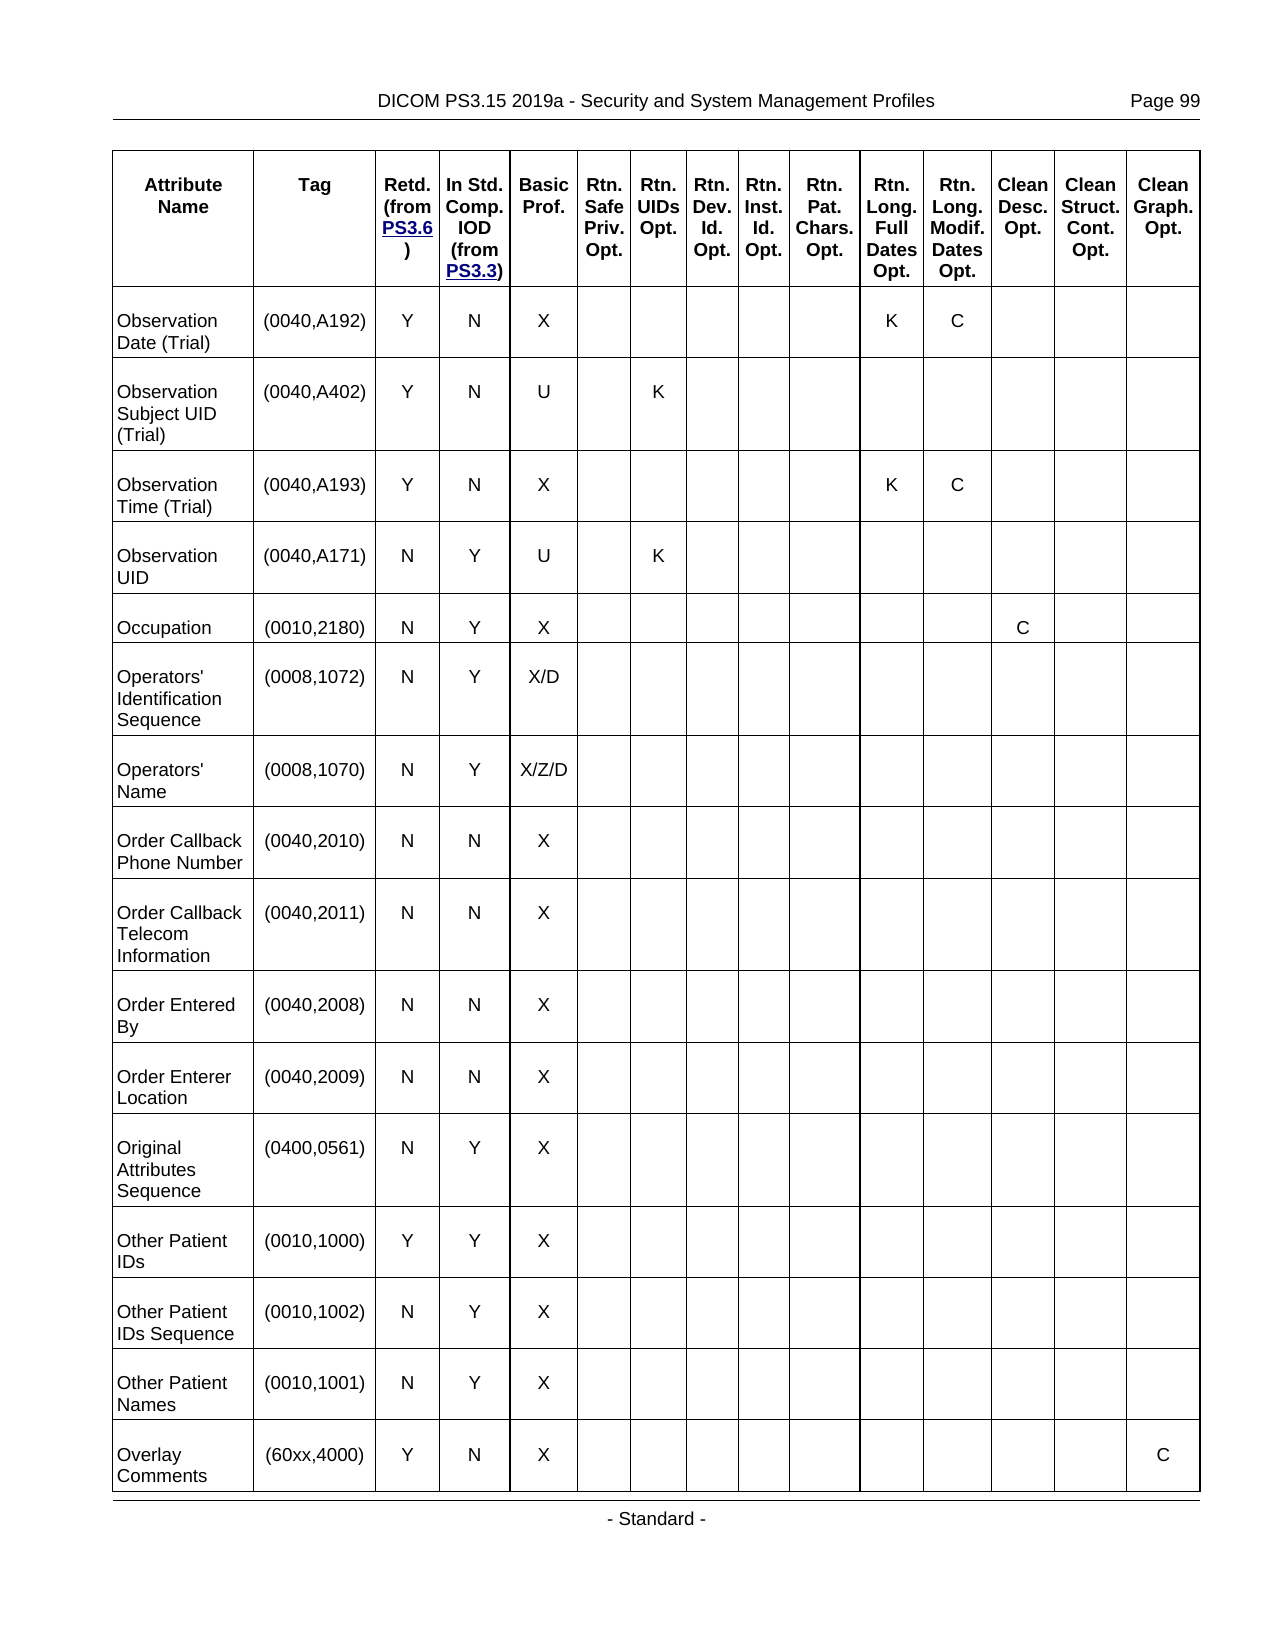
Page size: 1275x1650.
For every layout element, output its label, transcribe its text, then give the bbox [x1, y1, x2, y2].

table_cell [861, 879, 923, 970]
table_cell [790, 736, 859, 806]
table_cell K [631, 522, 686, 592]
table_cell X [511, 594, 577, 642]
table_cell [861, 522, 923, 592]
table_cell [924, 1278, 991, 1348]
table_cell N [376, 971, 439, 1042]
table_cell [739, 879, 789, 970]
table_cell [578, 971, 630, 1042]
table_cell [1127, 594, 1199, 642]
table_header Rtn. Safe Priv. Opt. [578, 151, 630, 286]
table_cell [1055, 287, 1126, 357]
table_cell [578, 736, 630, 806]
table_cell [790, 807, 859, 877]
table_cell [687, 287, 738, 357]
table_cell X [511, 1207, 577, 1277]
table_cell [1127, 1043, 1199, 1113]
table_cell (0010,1000) [254, 1207, 375, 1277]
table_cell Occupation [113, 594, 253, 642]
table_cell [992, 971, 1054, 1042]
table_cell [578, 594, 630, 642]
table_cell [739, 807, 789, 877]
table_cell X [511, 1349, 577, 1419]
table_cell Original Attributes Sequence [113, 1114, 253, 1206]
table_cell [1055, 1207, 1126, 1277]
table_cell [739, 1207, 789, 1277]
table_cell N [440, 807, 509, 877]
table_cell Other Patient IDs [113, 1207, 253, 1277]
table_cell Y [376, 1420, 439, 1491]
table_cell [992, 1420, 1054, 1491]
table_cell [861, 1207, 923, 1277]
table_cell (0008,1070) [254, 736, 375, 806]
table_cell [861, 1043, 923, 1113]
table_cell [861, 594, 923, 642]
table_cell (0040,2008) [254, 971, 375, 1042]
table_cell [924, 1207, 991, 1277]
table_cell [861, 807, 923, 877]
table_header Rtn. Inst. Id. Opt. [739, 151, 789, 286]
table_cell Operators' Identification Sequence [113, 643, 253, 735]
table_cell [578, 643, 630, 735]
table_cell N [440, 1043, 509, 1113]
table_cell [1055, 807, 1126, 877]
table_cell [1127, 451, 1199, 521]
table_cell [790, 971, 859, 1042]
table_cell (0040,A402) [254, 358, 375, 450]
table_cell [687, 358, 738, 450]
table_cell [1127, 287, 1199, 357]
table_cell [631, 807, 686, 877]
table_header Clean Desc. Opt. [992, 151, 1054, 286]
table_cell [631, 1278, 686, 1348]
table_cell N [376, 594, 439, 642]
table_cell (0040,2010) [254, 807, 375, 877]
table_cell [1055, 1114, 1126, 1206]
table_cell C [924, 287, 991, 357]
table_cell X/D [511, 643, 577, 735]
table_cell [1055, 358, 1126, 450]
table_cell [790, 1349, 859, 1419]
table_cell [1055, 451, 1126, 521]
table_cell [578, 807, 630, 877]
table_cell N [376, 1043, 439, 1113]
table_cell [992, 1349, 1054, 1419]
table_cell [924, 807, 991, 877]
table_cell [687, 879, 738, 970]
table_cell [992, 736, 1054, 806]
table_cell N [376, 807, 439, 877]
table_cell [992, 1278, 1054, 1348]
table_header Rtn. Long. Modif. Dates Opt. [924, 151, 991, 286]
table_cell K [631, 358, 686, 450]
table_cell [790, 594, 859, 642]
table_cell (0040,2009) [254, 1043, 375, 1113]
table_cell (0040,2011) [254, 879, 375, 970]
table_cell X [511, 1278, 577, 1348]
table_cell [1127, 1114, 1199, 1206]
table_cell [992, 287, 1054, 357]
table_cell Y [376, 358, 439, 450]
table_cell [631, 643, 686, 735]
table_header Rtn. Dev. Id. Opt. [687, 151, 738, 286]
table_cell [790, 643, 859, 735]
table_cell [1055, 736, 1126, 806]
table_cell X [511, 287, 577, 357]
table_cell [790, 879, 859, 970]
table_cell [924, 358, 991, 450]
table_cell [790, 1420, 859, 1491]
table_cell [1055, 1278, 1126, 1348]
table_cell [861, 1278, 923, 1348]
table_cell N [440, 1420, 509, 1491]
table_cell [631, 971, 686, 1042]
table_cell [861, 358, 923, 450]
table_cell Y [440, 1278, 509, 1348]
table_cell X [511, 1420, 577, 1491]
table_cell X [511, 451, 577, 521]
table_cell [739, 594, 789, 642]
table_cell [739, 358, 789, 450]
table_cell [1055, 879, 1126, 970]
table_cell [687, 807, 738, 877]
table_cell [924, 971, 991, 1042]
table_cell [1055, 1043, 1126, 1113]
table_cell [739, 1278, 789, 1348]
table_cell [739, 287, 789, 357]
table_cell N [376, 736, 439, 806]
table_cell [924, 1114, 991, 1206]
table_cell (0040,A171) [254, 522, 375, 592]
table_cell [1127, 358, 1199, 450]
table_cell [924, 522, 991, 592]
table_cell [739, 643, 789, 735]
table_cell [739, 522, 789, 592]
table_cell (60xx,4000) [254, 1420, 375, 1491]
table_cell [631, 1114, 686, 1206]
table_cell [687, 1207, 738, 1277]
table_cell [578, 1349, 630, 1419]
table_cell [992, 451, 1054, 521]
table_cell U [511, 358, 577, 450]
table_cell [631, 1349, 686, 1419]
table_cell (0400,0561) [254, 1114, 375, 1206]
table_cell Overlay Comments [113, 1420, 253, 1491]
table_cell [687, 971, 738, 1042]
table_cell [1127, 879, 1199, 970]
table_header Clean Struct. Cont. Opt. [1055, 151, 1126, 286]
table_cell [1127, 736, 1199, 806]
table_cell [739, 736, 789, 806]
table_cell Order Callback Telecom Information [113, 879, 253, 970]
table_cell [687, 736, 738, 806]
table_cell [631, 736, 686, 806]
table_cell [1127, 522, 1199, 592]
table_cell K [861, 451, 923, 521]
table_cell [790, 1278, 859, 1348]
table_cell [631, 879, 686, 970]
table_cell [578, 879, 630, 970]
table_cell [1127, 1207, 1199, 1277]
table_cell [861, 971, 923, 1042]
table_cell N [440, 287, 509, 357]
table_cell [924, 736, 991, 806]
table_cell Y [440, 1349, 509, 1419]
table_cell N [440, 451, 509, 521]
table_cell [578, 358, 630, 450]
table_header Retd. (from PS3.6) [376, 151, 439, 286]
table_cell [1055, 1349, 1126, 1419]
table_cell (0040,A192) [254, 287, 375, 357]
table_cell [687, 1114, 738, 1206]
table_cell Observation Date (Trial) [113, 287, 253, 357]
table_cell [1055, 1420, 1126, 1491]
table_cell Y [440, 736, 509, 806]
table_cell [790, 1043, 859, 1113]
table_header Rtn. Pat. Chars. Opt. [790, 151, 859, 286]
table_cell [861, 736, 923, 806]
table_cell Y [440, 522, 509, 592]
table_cell [992, 879, 1054, 970]
table_cell [631, 451, 686, 521]
table_cell (0010,1001) [254, 1349, 375, 1419]
table_cell K [861, 287, 923, 357]
table_cell [992, 807, 1054, 877]
table_cell [578, 1114, 630, 1206]
table_cell [992, 522, 1054, 592]
table_cell N [376, 879, 439, 970]
table_cell Y [376, 1207, 439, 1277]
table_cell (0010,2180) [254, 594, 375, 642]
table_cell X/Z/D [511, 736, 577, 806]
table_header Attribute Name [113, 151, 253, 286]
table_cell [631, 287, 686, 357]
table_cell Y [376, 451, 439, 521]
table_cell [790, 1207, 859, 1277]
table_cell [739, 1114, 789, 1206]
table_cell [1127, 971, 1199, 1042]
table_cell C [992, 594, 1054, 642]
table_cell Observation Time (Trial) [113, 451, 253, 521]
table_cell [861, 1349, 923, 1419]
table_header Tag [254, 151, 375, 286]
table_header Rtn. UIDs Opt. [631, 151, 686, 286]
table_cell Y [440, 1207, 509, 1277]
table_cell [992, 643, 1054, 735]
table_cell [578, 1420, 630, 1491]
table_cell [924, 1043, 991, 1113]
table_cell [687, 1420, 738, 1491]
table_cell (0040,A193) [254, 451, 375, 521]
table_cell [924, 1420, 991, 1491]
table_cell [631, 1043, 686, 1113]
table_cell Y [440, 643, 509, 735]
table_cell [924, 594, 991, 642]
table_cell Order Callback Phone Number [113, 807, 253, 877]
table_cell [687, 643, 738, 735]
table_cell N [376, 643, 439, 735]
table_header Basic Prof. [511, 151, 577, 286]
table_cell [790, 1114, 859, 1206]
table_cell [687, 1349, 738, 1419]
table_cell [1127, 1278, 1199, 1348]
table_cell [578, 451, 630, 521]
table_cell [578, 522, 630, 592]
table_cell [992, 1114, 1054, 1206]
table_cell Other Patient Names [113, 1349, 253, 1419]
table_cell [861, 643, 923, 735]
table_cell X [511, 807, 577, 877]
table_cell [790, 522, 859, 592]
table_header Clean Graph. Opt. [1127, 151, 1199, 286]
table_cell [687, 1278, 738, 1348]
table_cell [992, 1207, 1054, 1277]
table_cell [578, 287, 630, 357]
table_cell (0008,1072) [254, 643, 375, 735]
table_cell [790, 358, 859, 450]
table_cell [861, 1420, 923, 1491]
table_cell [924, 879, 991, 970]
table_header In Std. Comp. IOD (from PS3.3) [440, 151, 509, 286]
table_cell [739, 1043, 789, 1113]
table_cell [631, 1207, 686, 1277]
table_cell [790, 451, 859, 521]
table_cell [687, 451, 738, 521]
table_cell [739, 1420, 789, 1491]
table_header Rtn. Long. Full Dates Opt. [861, 151, 923, 286]
table_cell C [924, 451, 991, 521]
table_cell Observation Subject UID (Trial) [113, 358, 253, 450]
table_cell [790, 287, 859, 357]
table_cell (0010,1002) [254, 1278, 375, 1348]
table_cell Order Enterer Location [113, 1043, 253, 1113]
table_cell Observation UID [113, 522, 253, 592]
table_cell N [376, 1349, 439, 1419]
table_cell [924, 1349, 991, 1419]
table_cell [578, 1043, 630, 1113]
table_cell [992, 1043, 1054, 1113]
table_cell N [376, 1278, 439, 1348]
table_cell Other Patient IDs Sequence [113, 1278, 253, 1348]
table_cell C [1127, 1420, 1199, 1491]
table_cell X [511, 1043, 577, 1113]
table_cell [861, 1114, 923, 1206]
table_cell [1055, 643, 1126, 735]
table_cell [578, 1278, 630, 1348]
table_cell [1055, 594, 1126, 642]
table_cell N [440, 358, 509, 450]
table_cell U [511, 522, 577, 592]
table_cell Y [440, 594, 509, 642]
table_cell X [511, 879, 577, 970]
table_cell [687, 594, 738, 642]
table_cell Order Entered By [113, 971, 253, 1042]
table_cell X [511, 1114, 577, 1206]
table_cell [924, 643, 991, 735]
table_cell [687, 1043, 738, 1113]
table_cell [1055, 971, 1126, 1042]
table_cell [631, 594, 686, 642]
table_cell [1127, 643, 1199, 735]
table_cell Y [376, 287, 439, 357]
table_cell [992, 358, 1054, 450]
table_cell [739, 451, 789, 521]
table_cell [1127, 1349, 1199, 1419]
table_cell [1127, 807, 1199, 877]
table_cell [739, 971, 789, 1042]
table_cell N [440, 879, 509, 970]
table_cell N [376, 522, 439, 592]
table_cell N [376, 1114, 439, 1206]
table_cell [687, 522, 738, 592]
table_cell N [440, 971, 509, 1042]
table_cell [739, 1349, 789, 1419]
table_cell X [511, 971, 577, 1042]
table_cell Operators' Name [113, 736, 253, 806]
table_cell [578, 1207, 630, 1277]
table_cell [1055, 522, 1126, 592]
table_cell [631, 1420, 686, 1491]
table_cell Y [440, 1114, 509, 1206]
